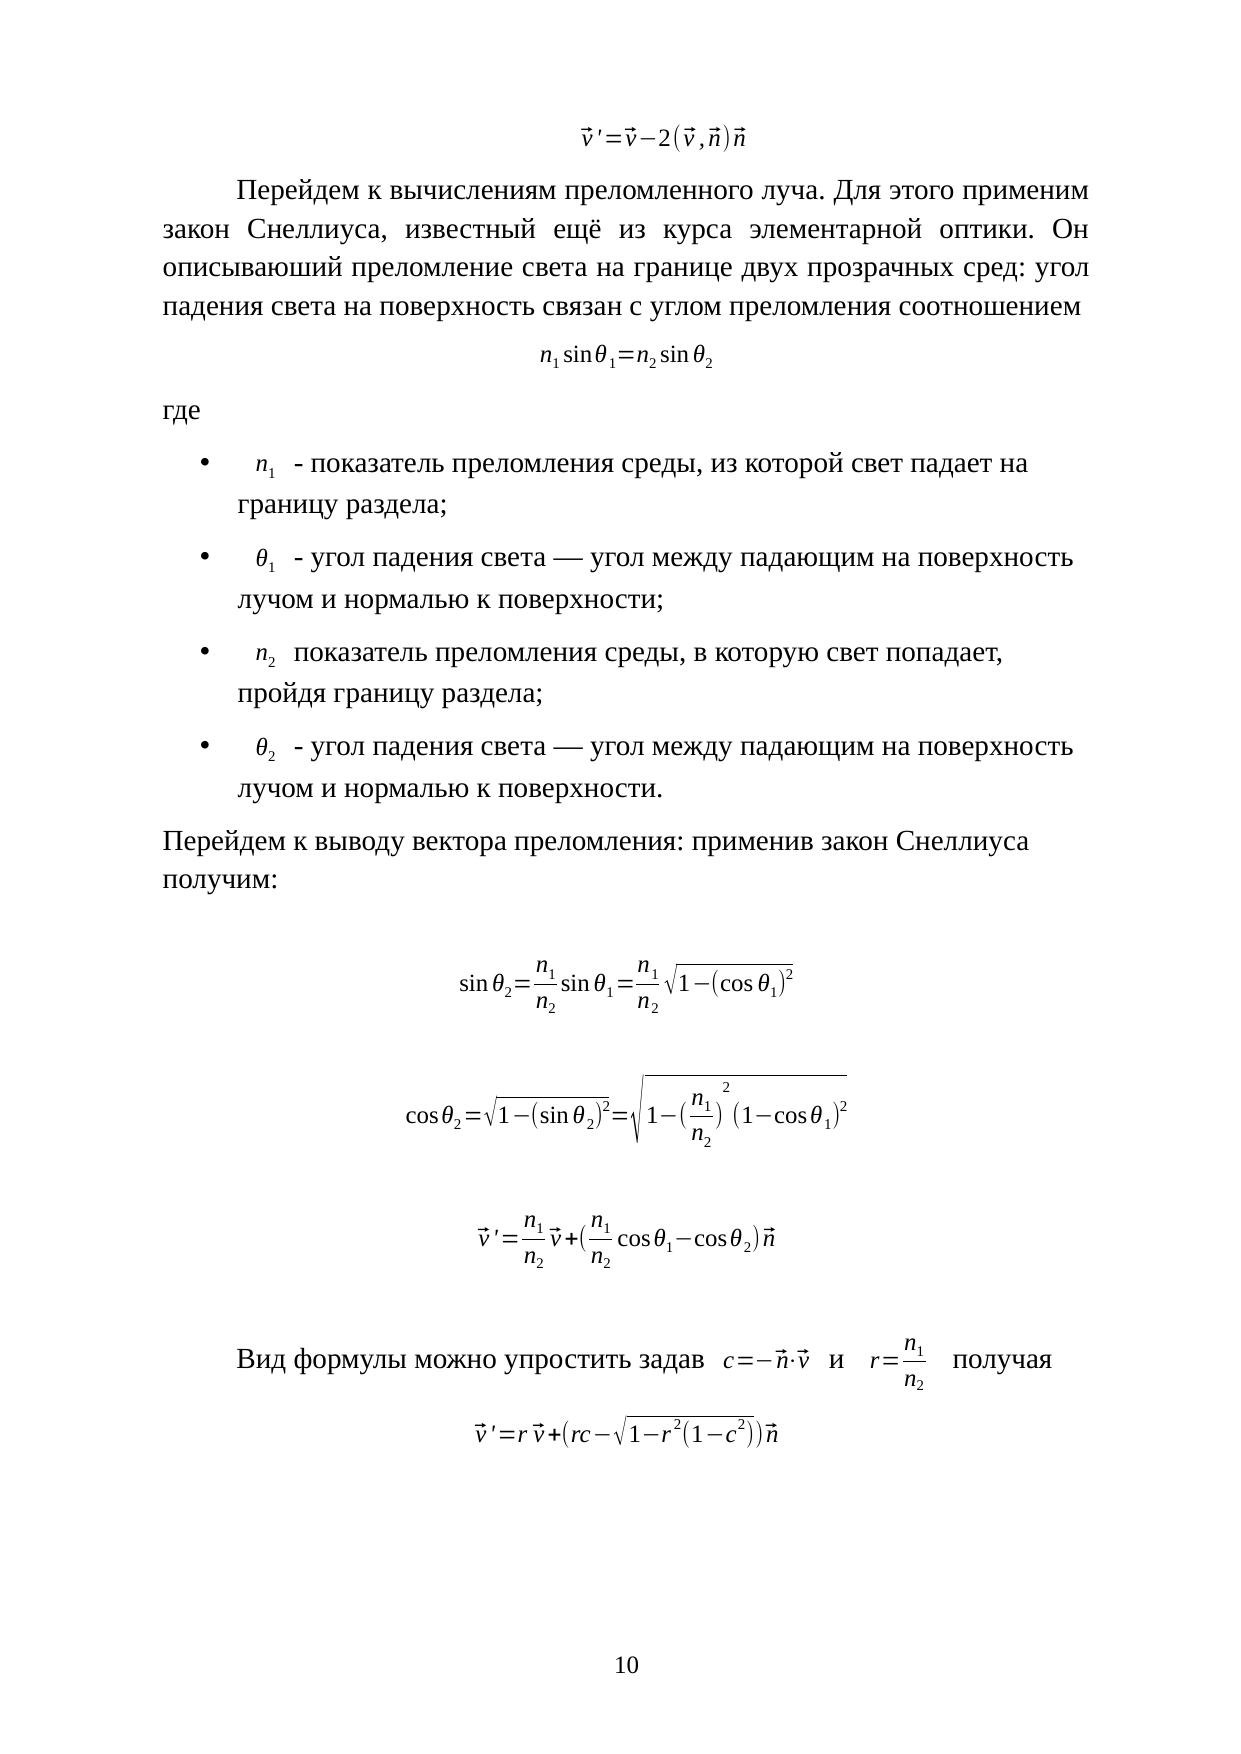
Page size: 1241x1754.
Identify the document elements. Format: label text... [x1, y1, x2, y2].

list - угол падения света — угол между падающим на поверхность лучом и нормалью к поверхности; [200, 539, 1090, 614]
text Перейдем к вычислениям преломленного луча. Для этого применим закон Снеллиуса, известный ещё из курса элементарной оптики. Он описываюший преломление света на границе двух прозрачных сред: угол падения света на поверхность связан с углом преломления соотношением [162, 172, 1090, 321]
text Вид формулы можно упростить задави получая [162, 1328, 1090, 1394]
list показатель преломления среды, в которую свет попадает, пройдя границу раздела; [200, 634, 1090, 709]
text где [162, 392, 1090, 425]
list - показатель преломления среды, из которой свет падает на границу раздела; [200, 445, 1090, 520]
list - угол падения света — угол между падающим на поверхность лучом и нормалью к поверхности. [200, 728, 1090, 803]
text Перейдем к выводу вектора преломления: применив закон Снеллиуса получим: [162, 823, 1090, 895]
